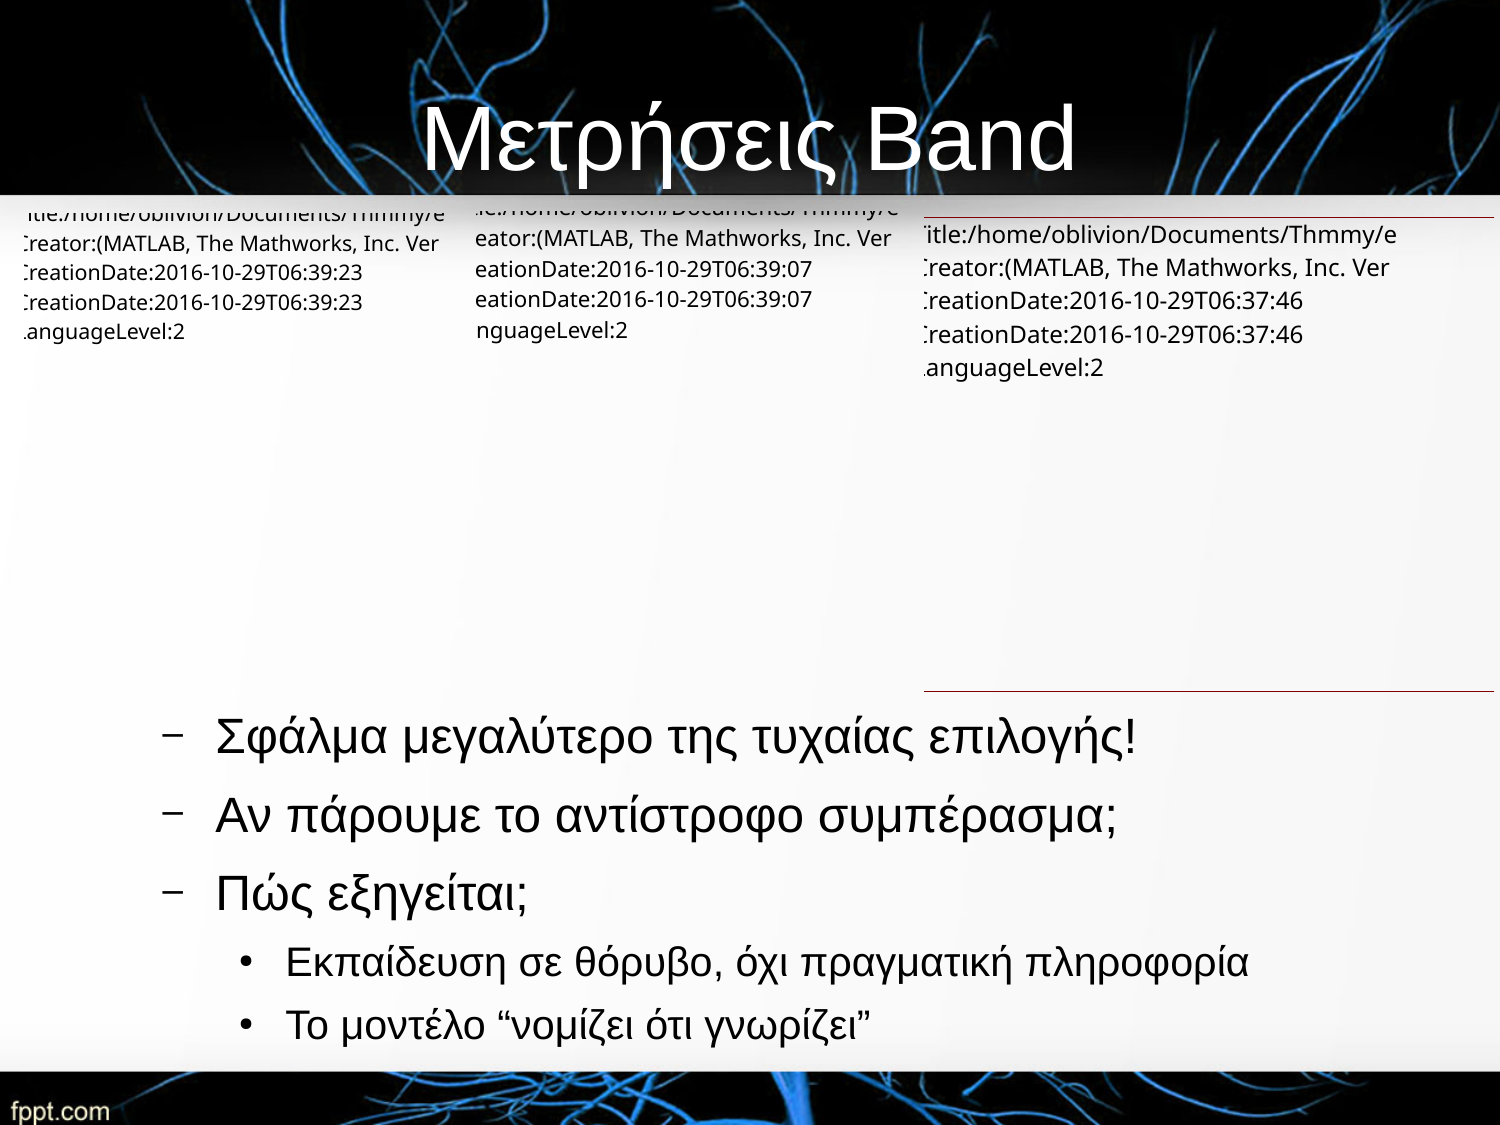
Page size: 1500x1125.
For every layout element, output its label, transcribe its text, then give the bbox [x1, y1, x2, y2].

picture [0, 0, 1500, 1125]
list Σφάλμα μεγαλύτερο της τυχαίας επιλογής! Αν πάρουμε το αντίστροφο συμπέρασμα; Πώς εξηγείται; Εκπαίδευση σε θόρυβο, όχι πραγματική πληροφορία Το μοντέλο “νομίζει ότι γνωρίζει” [75, 708, 1456, 1052]
title Μετρήσεις Band [75, 45, 1425, 215]
